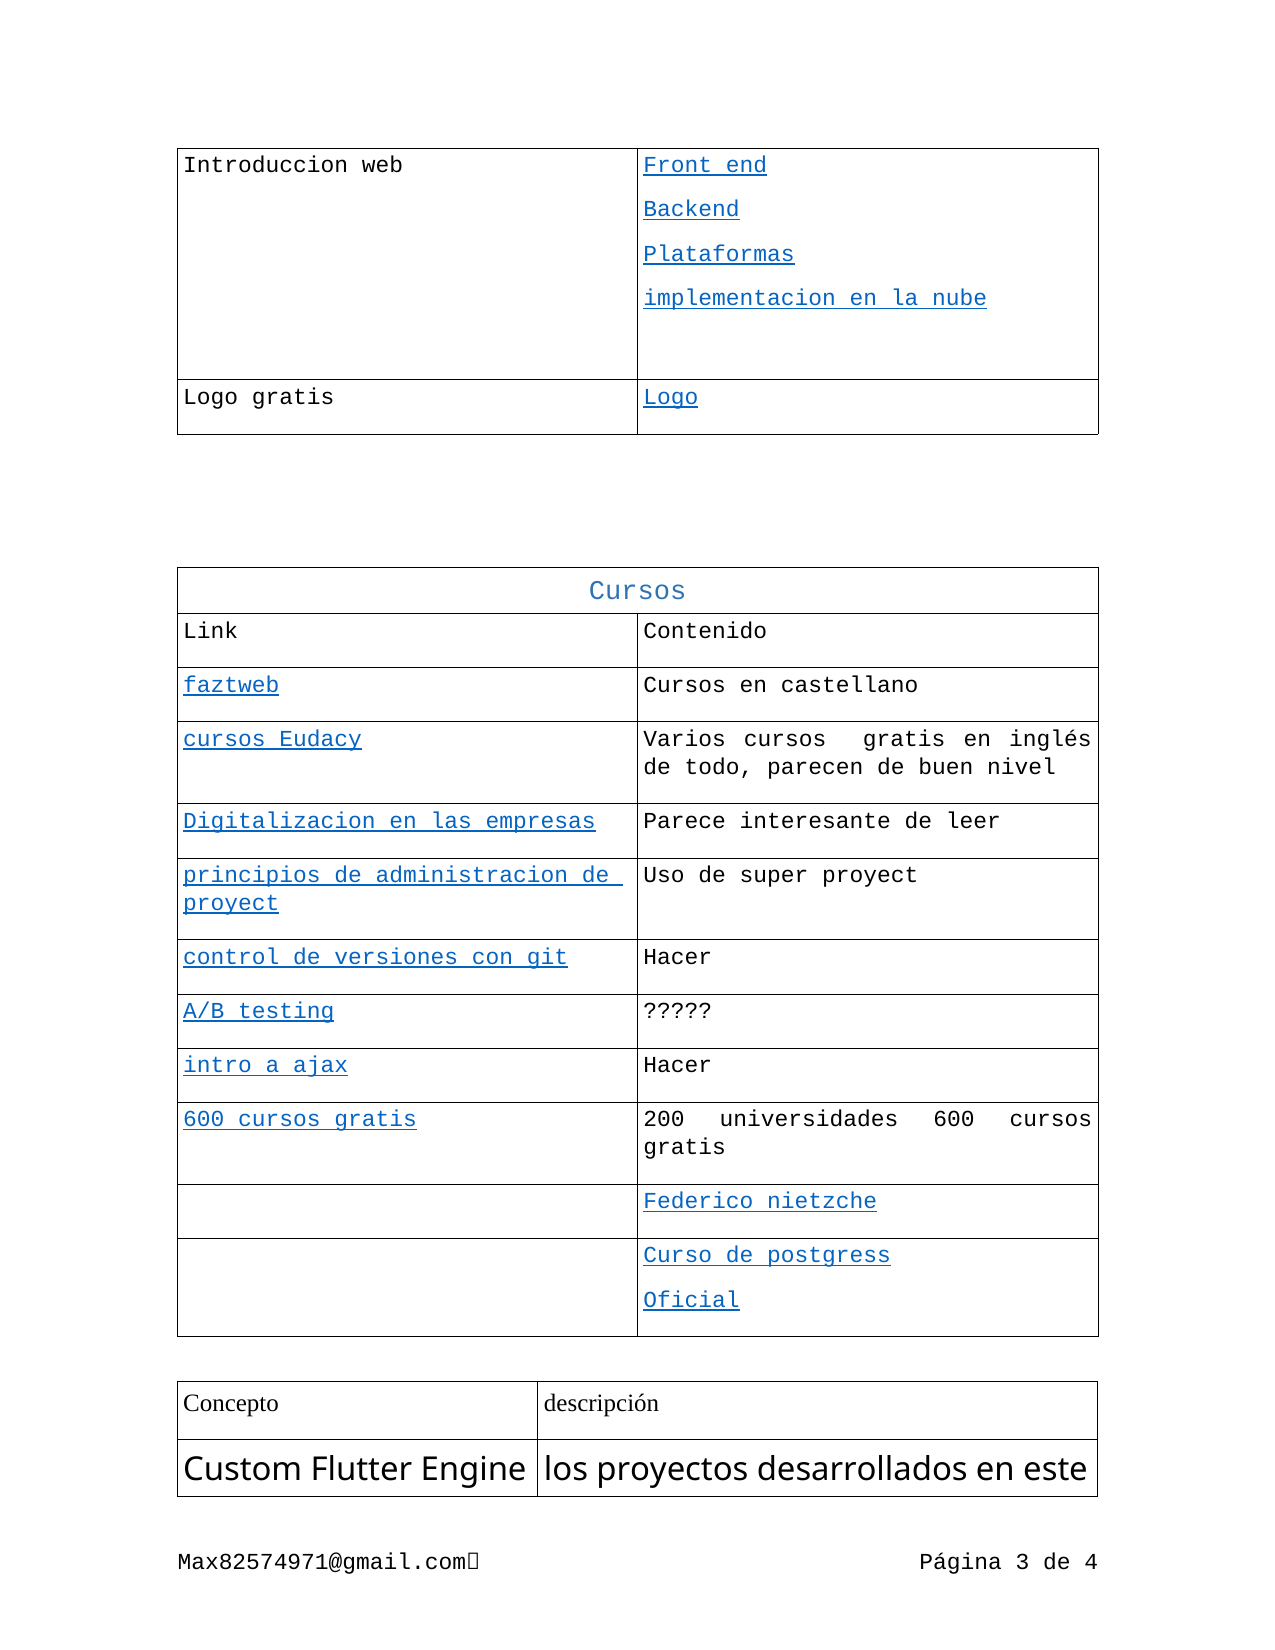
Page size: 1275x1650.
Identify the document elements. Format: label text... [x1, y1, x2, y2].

table_cell Hacer [638, 1049, 1098, 1102]
table_cell Introduccion web [178, 149, 637, 379]
table_header Concepto [178, 1382, 537, 1439]
table_cell Front end Backend Plataformas implementacion en la nube [638, 149, 1098, 379]
table_header Cursos [178, 568, 1098, 613]
table_header descripción [538, 1382, 1097, 1439]
table_cell los proyectos desarrollados en este [538, 1440, 1097, 1496]
table_cell 200 universidades 600 cursos gratis [638, 1103, 1098, 1184]
table_cell ????? [638, 995, 1098, 1048]
table_cell Cursos en castellano [638, 668, 1098, 721]
table_cell Uso de super proyect [638, 859, 1098, 939]
table_cell principios de administracion de proyect [178, 859, 637, 939]
table_cell Federico nietzche [638, 1185, 1098, 1238]
table_cell Hacer [638, 940, 1098, 993]
table_cell 600 cursos gratis [178, 1103, 637, 1184]
table_cell Varios cursos gratis en inglés de todo, parecen de buen nivel [638, 722, 1098, 803]
table_cell control de versiones con git [178, 940, 637, 993]
table_cell Logo gratis [178, 380, 637, 433]
table_cell faztweb [178, 668, 637, 721]
table_cell Link [178, 614, 637, 667]
table_cell Curso de postgress Oficial [638, 1239, 1098, 1336]
table_cell [178, 1185, 637, 1238]
table_cell [178, 1239, 637, 1336]
table_cell Logo [638, 380, 1098, 433]
table_cell Digitalizacion en las empresas [178, 804, 637, 857]
table_cell Custom Flutter Engine [178, 1440, 537, 1496]
table_cell A/B testing [178, 995, 637, 1048]
table_cell Contenido [638, 614, 1098, 667]
table_cell cursos Eudacy [178, 722, 637, 803]
table_cell intro a ajax [178, 1049, 637, 1102]
table_cell Parece interesante de leer [638, 804, 1098, 857]
